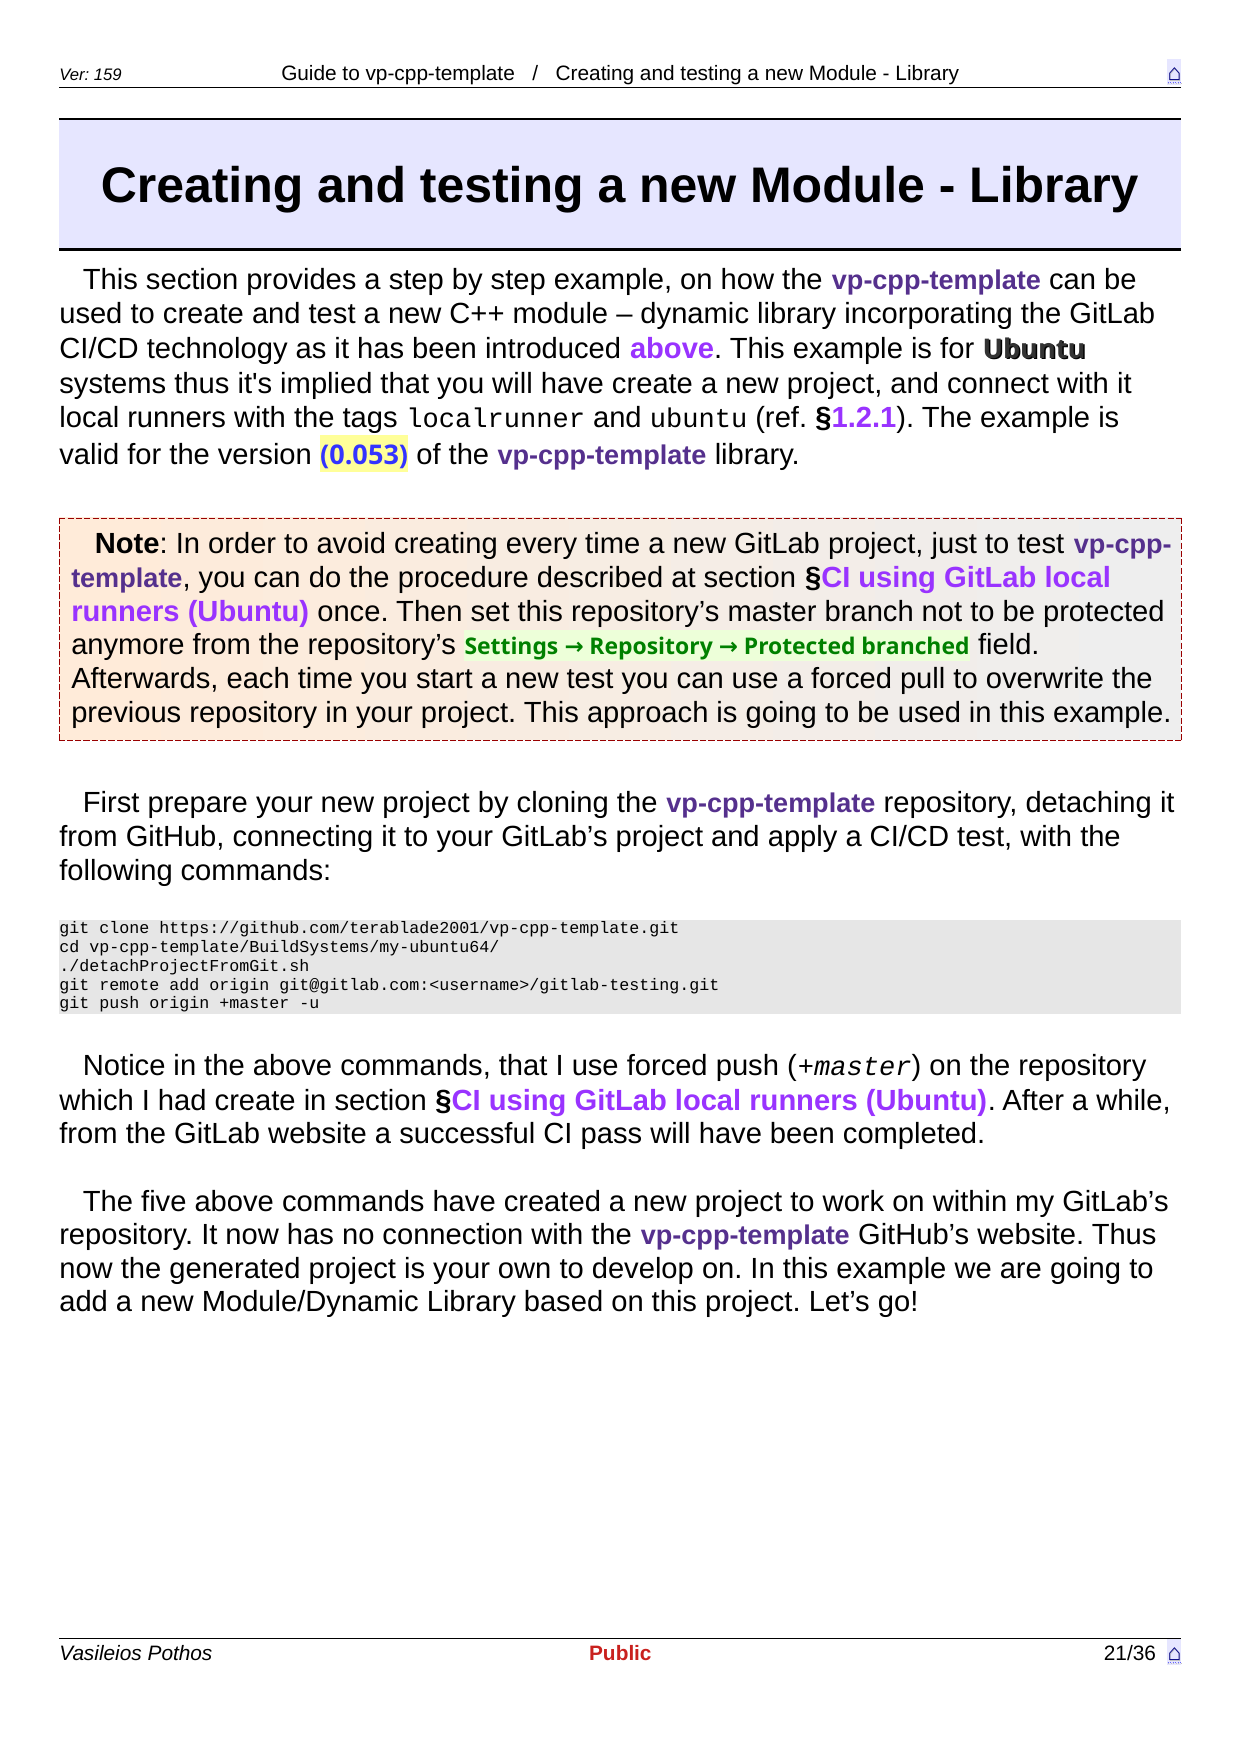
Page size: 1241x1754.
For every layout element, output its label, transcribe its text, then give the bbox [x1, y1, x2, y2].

title Creating and testing a new Module - Library [59, 120, 1181, 248]
text ./detachProjectFromGit.sh [59, 957, 1181, 976]
text Notice in the above commands, that I use forced push (+master) on the repository which I had create in section §CI using GitLab local runners (Ubuntu). After a while, from the GitLab website a successful CI pass will have been completed. [59, 1047, 1181, 1150]
text Note: In order to avoid creating every time a new GitLab project, just to test vp-cpp-template, you can do the procedure described at section §CI using GitLab local runners (Ubuntu) once. Then set this repository’s master branch not to be protected anymore from the repository’s Settings → Repository → Protected branched field. Afterwards, each time you start a new test you can use a forced pull to overwrite the previous repository in your project. This approach is going to be used in this example. [59, 517, 1181, 740]
text git remote add origin git@gitlab.com:<username>/gitlab-testing.git [59, 976, 1181, 995]
text This section provides a step by step example, on how the vp-cpp-template can be used to create and test a new C++ module – dynamic library incorporating the GitLab CI/CD technology as it has been introduced above. This example is for Ubuntu systems thus it's implied that you will have create a new project, and connect with it local runners with the tags localrunner and ubuntu (ref. §1.2.1). The example is valid for the version (0.053) of the vp-cpp-template library. [59, 262, 1181, 472]
text First prepare your new project by cloning the vp-cpp-template repository, detaching it from GitHub, connecting it to your GitLab’s project and apply a CI/CD test, with the following commands: [59, 786, 1181, 886]
text The five above commands have created a new project to work on within my GitLab’s repository. It now has no connection with the vp-cpp-template GitHub’s website. Thus now the generated project is your own to develop on. In this example we are going to add a new Module/Dynamic Library based on this project. Let’s go! [59, 1184, 1181, 1318]
text git push origin +master -u [59, 995, 1181, 1014]
text git clone https://github.com/terablade2001/vp-cpp-template.git cd vp-cpp-template/BuildSystems/my-ubuntu64/ [59, 920, 1181, 957]
